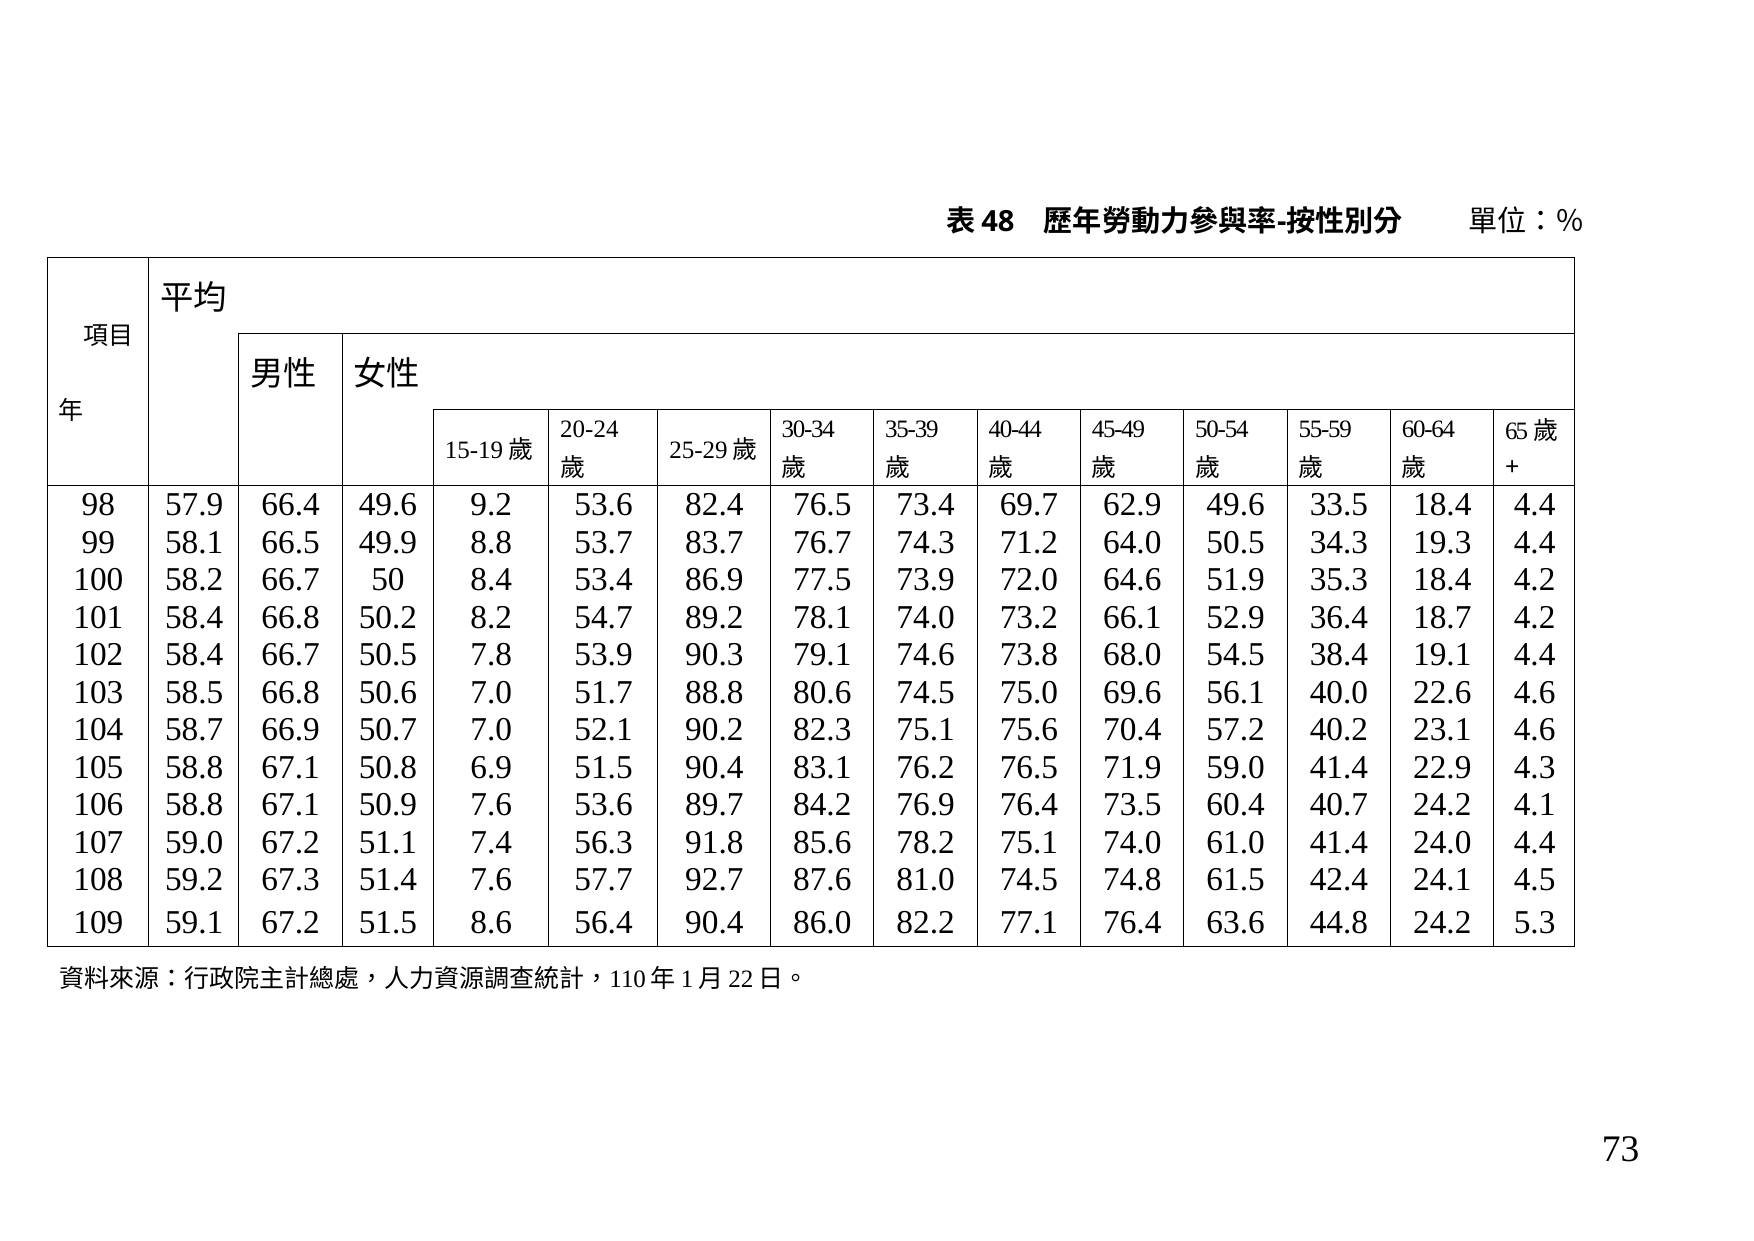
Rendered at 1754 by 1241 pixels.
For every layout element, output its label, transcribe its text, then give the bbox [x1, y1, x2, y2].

table_cell 64.6 [1081, 561, 1183, 598]
table_cell 61.0 [1184, 823, 1287, 861]
table_cell 7.0 [434, 711, 548, 748]
table_cell 女性 [343, 334, 433, 409]
table_cell 49.9 [343, 523, 433, 561]
table_header [342, 258, 433, 333]
table_cell 50.5 [343, 636, 433, 673]
table_cell 90.3 [658, 636, 770, 673]
table_cell 52.9 [1184, 598, 1287, 636]
table_cell 61.5 [1184, 861, 1287, 898]
table_cell 4.6 [1494, 711, 1574, 748]
table_cell 100 [48, 561, 148, 598]
table_header [770, 258, 874, 333]
table_cell [343, 409, 433, 485]
table_cell 4.4 [1494, 486, 1574, 523]
table_cell 53.7 [549, 523, 657, 561]
table_cell 8.2 [434, 598, 548, 636]
table_cell 24.2 [1391, 786, 1493, 823]
table_cell 53.6 [549, 786, 657, 823]
table_cell 19.3 [1391, 523, 1493, 561]
table_cell [239, 409, 342, 485]
table_cell 50.5 [1184, 523, 1287, 561]
table_cell [658, 334, 770, 409]
table_cell 76.5 [978, 748, 1080, 786]
table_cell 72.0 [978, 561, 1080, 598]
table_cell 87.6 [771, 861, 873, 898]
table_cell 50.9 [343, 786, 433, 823]
table_cell 41.4 [1288, 823, 1390, 861]
table_cell 78.2 [874, 823, 977, 861]
table_cell 74.5 [978, 861, 1080, 898]
table_cell 74.3 [874, 523, 977, 561]
table_header [1494, 258, 1574, 333]
table_cell 82.3 [771, 711, 873, 748]
table_cell 75.0 [978, 673, 1080, 711]
table_cell 76.4 [978, 786, 1080, 823]
table_cell [1080, 334, 1184, 409]
table_cell 90.2 [658, 711, 770, 748]
table_cell 74.0 [874, 598, 977, 636]
table_cell 58.7 [149, 711, 238, 748]
table_cell 91.8 [658, 823, 770, 861]
table_cell 75.1 [978, 823, 1080, 861]
table_cell 58.5 [149, 673, 238, 711]
table_cell 58.4 [149, 598, 238, 636]
table_cell 74.6 [874, 636, 977, 673]
table_cell 30-34歲 [771, 410, 873, 485]
table_cell 55-59歲 [1288, 410, 1390, 485]
table_cell 66.9 [239, 711, 342, 748]
table_cell 7.0 [434, 673, 548, 711]
table_cell 74.8 [1081, 861, 1183, 898]
table_cell 40.2 [1288, 711, 1390, 748]
table_cell 66.8 [239, 673, 342, 711]
table_cell 89.7 [658, 786, 770, 823]
table_cell 50.7 [343, 711, 433, 748]
table_header [549, 258, 658, 333]
table_cell 56.3 [549, 823, 657, 861]
table_header 項目 年 [48, 258, 148, 485]
table_cell 73.4 [874, 486, 977, 523]
table_cell 106 [48, 786, 148, 823]
table_cell 54.5 [1184, 636, 1287, 673]
table_cell 84.2 [771, 786, 873, 823]
table_cell 99 [48, 523, 148, 561]
table_cell 69.6 [1081, 673, 1183, 711]
table_cell 51.9 [1184, 561, 1287, 598]
table_cell 56.1 [1184, 673, 1287, 711]
table_cell [770, 334, 874, 409]
table_cell 66.4 [239, 486, 342, 523]
table_cell 49.6 [343, 486, 433, 523]
table_cell 102 [48, 636, 148, 673]
table_cell 24.1 [1391, 861, 1493, 898]
table_cell 109 [48, 898, 148, 946]
table_cell 90.4 [658, 898, 770, 946]
table_cell 68.0 [1081, 636, 1183, 673]
table_cell 25-29歲 [658, 410, 770, 485]
table_cell [1390, 334, 1494, 409]
table_cell [549, 334, 658, 409]
table_cell 57.2 [1184, 711, 1287, 748]
table_cell 58.1 [149, 523, 238, 561]
table_cell 44.8 [1288, 898, 1390, 946]
table_cell 4.1 [1494, 786, 1574, 823]
table_cell 85.6 [771, 823, 873, 861]
table_cell 50.2 [343, 598, 433, 636]
table_cell 60.4 [1184, 786, 1287, 823]
table_header [1080, 258, 1184, 333]
table_cell 18.4 [1391, 561, 1493, 598]
table_header [433, 258, 549, 333]
table_cell 79.1 [771, 636, 873, 673]
table_cell 58.8 [149, 786, 238, 823]
table_cell 7.4 [434, 823, 548, 861]
table_header [977, 258, 1080, 333]
table_cell 66.8 [239, 598, 342, 636]
table_cell 57.9 [149, 486, 238, 523]
table_header [874, 258, 977, 333]
table_cell 75.1 [874, 711, 977, 748]
table_cell 101 [48, 598, 148, 636]
table_cell 76.9 [874, 786, 977, 823]
table_cell 4.4 [1494, 523, 1574, 561]
table_cell 77.1 [978, 898, 1080, 946]
table_cell 63.6 [1184, 898, 1287, 946]
table_cell 58.8 [149, 748, 238, 786]
table_cell [433, 334, 549, 409]
table_cell 59.0 [1184, 748, 1287, 786]
table_cell 8.6 [434, 898, 548, 946]
table_cell 8.4 [434, 561, 548, 598]
table_cell 38.4 [1288, 636, 1390, 673]
table_cell 59.0 [149, 823, 238, 861]
table_cell 59.2 [149, 861, 238, 898]
table_cell 108 [48, 861, 148, 898]
table_cell 73.9 [874, 561, 977, 598]
table_cell 76.4 [1081, 898, 1183, 946]
table_cell 103 [48, 673, 148, 711]
table_cell 74.5 [874, 673, 977, 711]
table_cell 6.9 [434, 748, 548, 786]
table_header [1184, 258, 1287, 333]
table_cell [874, 334, 977, 409]
table_cell 70.4 [1081, 711, 1183, 748]
table_cell 71.9 [1081, 748, 1183, 786]
table_cell 59.1 [149, 898, 238, 946]
table_cell 35.3 [1288, 561, 1390, 598]
table_cell 51.7 [549, 673, 657, 711]
table_cell 45-49歲 [1081, 410, 1183, 485]
table_cell 34.3 [1288, 523, 1390, 561]
table_cell 4.3 [1494, 748, 1574, 786]
table_cell 76.2 [874, 748, 977, 786]
table_cell 35-39歲 [874, 410, 977, 485]
table_cell 24.2 [1391, 898, 1493, 946]
table_cell 88.8 [658, 673, 770, 711]
table_cell 78.1 [771, 598, 873, 636]
table_cell 66.1 [1081, 598, 1183, 636]
table_cell 73.8 [978, 636, 1080, 673]
table_cell [149, 409, 238, 485]
table_cell [1494, 334, 1574, 409]
table_cell 50.6 [343, 673, 433, 711]
table_cell 20-24歲 [549, 410, 657, 485]
table_cell 53.6 [549, 486, 657, 523]
table_cell 66.7 [239, 636, 342, 673]
table_cell 86.0 [771, 898, 873, 946]
table_cell 7.6 [434, 786, 548, 823]
table_cell 42.4 [1288, 861, 1390, 898]
table_cell 53.4 [549, 561, 657, 598]
table_cell 7.6 [434, 861, 548, 898]
table_cell 49.6 [1184, 486, 1287, 523]
table_cell 50-54歲 [1184, 410, 1287, 485]
table_cell 50.8 [343, 748, 433, 786]
table_cell 58.4 [149, 636, 238, 673]
table_cell 9.2 [434, 486, 548, 523]
table_cell 67.2 [239, 823, 342, 861]
table_cell 4.4 [1494, 636, 1574, 673]
table_cell 67.3 [239, 861, 342, 898]
table_cell 98 [48, 486, 148, 523]
table_cell 51.1 [343, 823, 433, 861]
table_cell 53.9 [549, 636, 657, 673]
table_cell 40.0 [1288, 673, 1390, 711]
table_cell 50 [343, 561, 433, 598]
table_cell 73.5 [1081, 786, 1183, 823]
table_cell 80.6 [771, 673, 873, 711]
table_cell 15-19歲 [434, 410, 548, 485]
table_cell 76.7 [771, 523, 873, 561]
table_cell 4.2 [1494, 598, 1574, 636]
table_cell 7.8 [434, 636, 548, 673]
table_cell 75.6 [978, 711, 1080, 748]
table_cell 22.9 [1391, 748, 1493, 786]
table_header [1390, 258, 1494, 333]
table_cell 18.7 [1391, 598, 1493, 636]
table_cell 51.5 [343, 898, 433, 946]
table_cell 81.0 [874, 861, 977, 898]
table_cell [1184, 334, 1287, 409]
table_cell 65歲+ [1494, 410, 1574, 485]
table_cell 18.4 [1391, 486, 1493, 523]
table_cell 105 [48, 748, 148, 786]
table_cell 51.4 [343, 861, 433, 898]
table_cell 40.7 [1288, 786, 1390, 823]
table_cell 74.0 [1081, 823, 1183, 861]
table_cell 51.5 [549, 748, 657, 786]
table_header [1287, 258, 1390, 333]
table_header [239, 258, 342, 333]
table_cell 66.5 [239, 523, 342, 561]
table_cell 83.1 [771, 748, 873, 786]
text 表48 歷年勞動力參與率-按性別分 單位：％ [59, 182, 1585, 257]
table_cell 23.1 [1391, 711, 1493, 748]
table_cell 67.1 [239, 748, 342, 786]
table_cell 52.1 [549, 711, 657, 748]
table_cell [1287, 334, 1390, 409]
table_cell 4.6 [1494, 673, 1574, 711]
table_cell 41.4 [1288, 748, 1390, 786]
table_cell 90.4 [658, 748, 770, 786]
table_cell 57.7 [549, 861, 657, 898]
table_cell 66.7 [239, 561, 342, 598]
table_header 平均 [149, 258, 239, 333]
table_cell 62.9 [1081, 486, 1183, 523]
table_cell 107 [48, 823, 148, 861]
table_cell [977, 334, 1080, 409]
table_cell 19.1 [1391, 636, 1493, 673]
table_cell 4.5 [1494, 861, 1574, 898]
table_cell 89.2 [658, 598, 770, 636]
table_cell 77.5 [771, 561, 873, 598]
table_cell 71.2 [978, 523, 1080, 561]
table_cell 82.2 [874, 898, 977, 946]
table_cell 92.7 [658, 861, 770, 898]
table_cell 22.6 [1391, 673, 1493, 711]
table_cell 4.2 [1494, 561, 1574, 598]
table_cell 67.1 [239, 786, 342, 823]
table_cell 56.4 [549, 898, 657, 946]
table_cell 男性 [239, 334, 342, 409]
table_cell 76.5 [771, 486, 873, 523]
table_cell 83.7 [658, 523, 770, 561]
table_cell 8.8 [434, 523, 548, 561]
text 資料來源：行政院主計總處，人力資源調查統計，110年1月22日。 [59, 958, 1639, 995]
table_cell 4.4 [1494, 823, 1574, 861]
table_cell 36.4 [1288, 598, 1390, 636]
table_cell 58.2 [149, 561, 238, 598]
table_cell 5.3 [1494, 898, 1574, 946]
table_cell 54.7 [549, 598, 657, 636]
table_cell 40-44歲 [978, 410, 1080, 485]
table_cell 67.2 [239, 898, 342, 946]
table_cell [149, 333, 238, 409]
table_cell 73.2 [978, 598, 1080, 636]
table_cell 33.5 [1288, 486, 1390, 523]
table_header [658, 258, 770, 333]
table_cell 104 [48, 711, 148, 748]
table_cell 60-64歲 [1391, 410, 1493, 485]
table_cell 82.4 [658, 486, 770, 523]
table_cell 24.0 [1391, 823, 1493, 861]
table_cell 64.0 [1081, 523, 1183, 561]
table_cell 86.9 [658, 561, 770, 598]
table_cell 69.7 [978, 486, 1080, 523]
